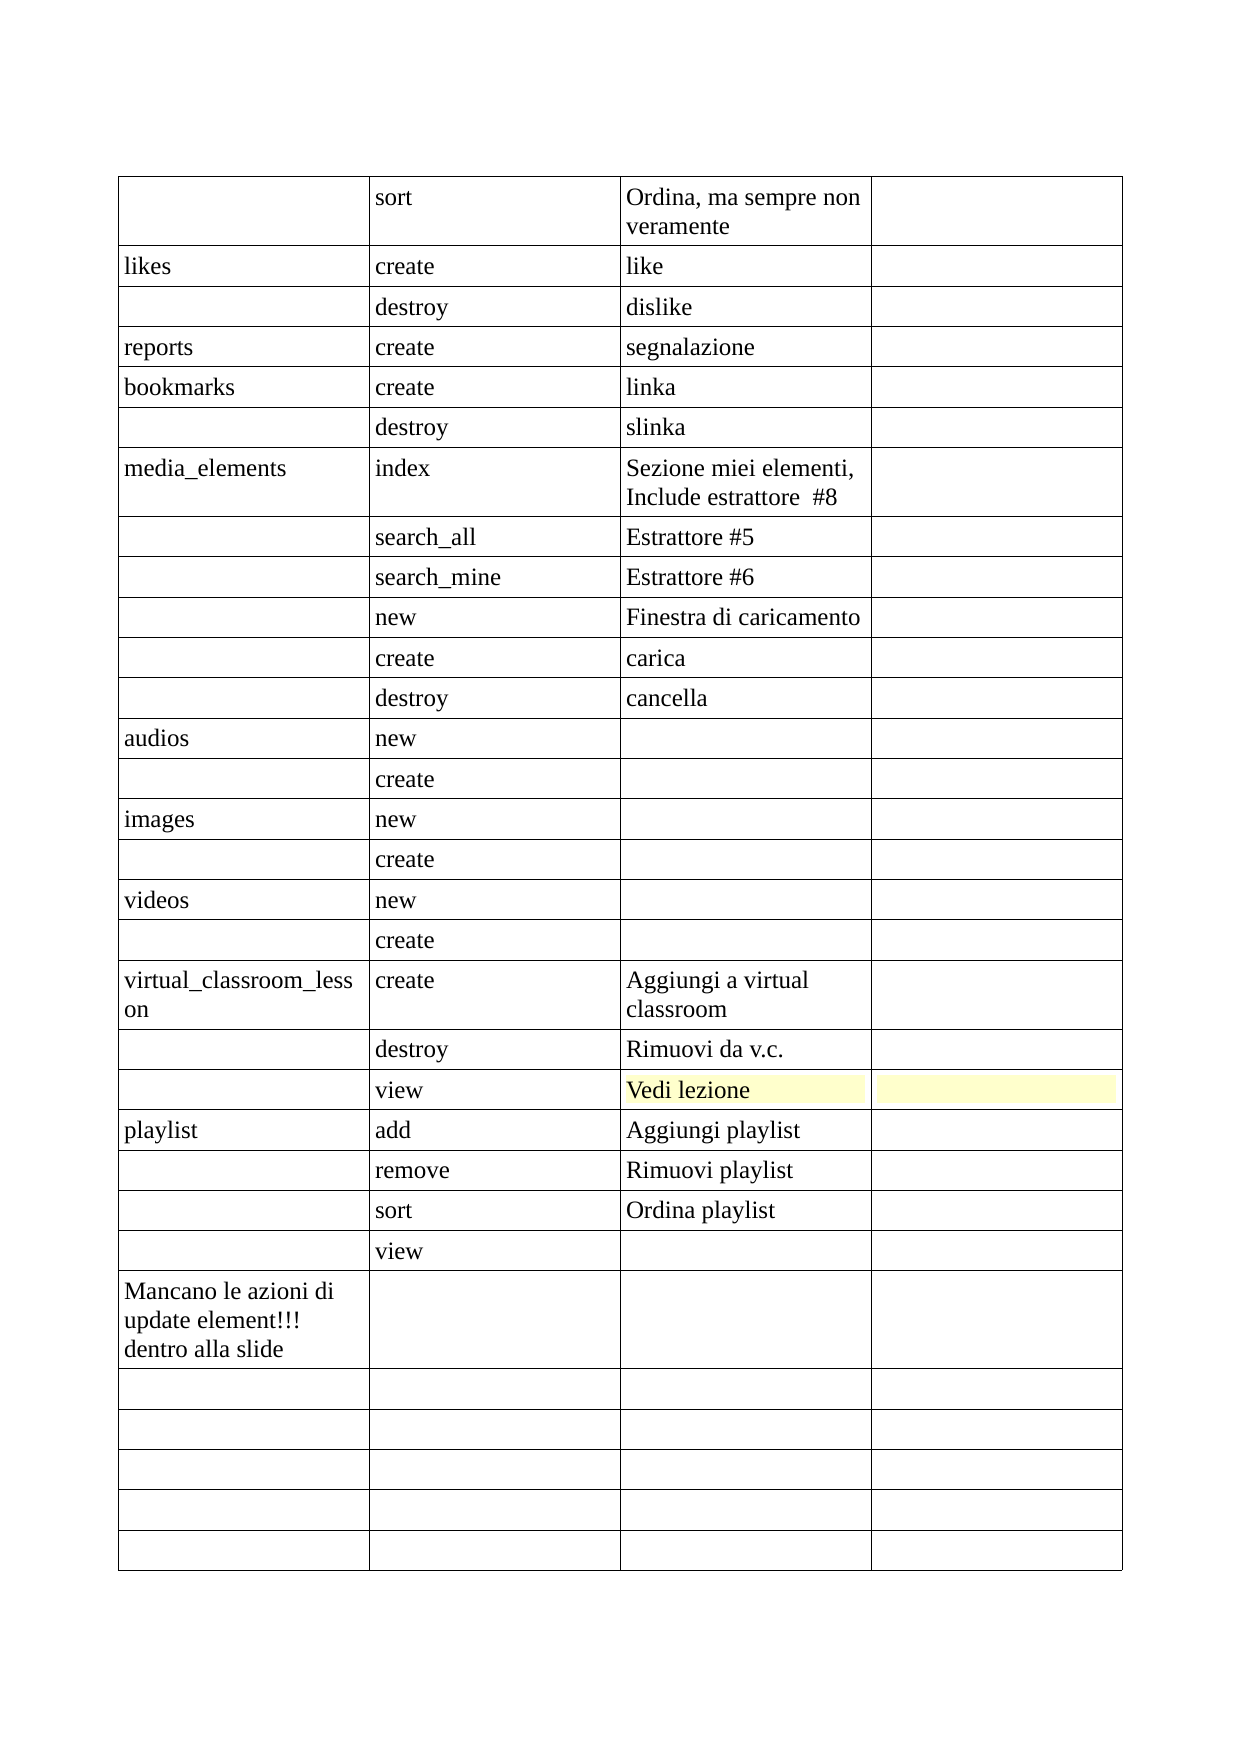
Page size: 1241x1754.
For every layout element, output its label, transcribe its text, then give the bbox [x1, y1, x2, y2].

table_cell [872, 598, 1122, 637]
table_cell [872, 1271, 1122, 1368]
table_cell [119, 920, 369, 959]
table_cell [621, 880, 871, 919]
table_cell [872, 287, 1122, 326]
table_cell Ordina, ma sempre non veramente [621, 177, 871, 245]
table_cell Finestra di caricamento [621, 598, 871, 637]
table_cell virtual_classroom_lesson [119, 961, 369, 1028]
table_cell [872, 246, 1122, 286]
table_cell playlist [119, 1110, 369, 1149]
table_cell [621, 920, 871, 959]
table_cell [872, 1151, 1122, 1190]
table_cell new [370, 598, 620, 637]
table_cell [119, 840, 369, 879]
table_cell slinka [621, 408, 871, 447]
table_cell create [370, 246, 620, 286]
table_cell segnalazione [621, 327, 871, 366]
table_cell search_all [370, 517, 620, 556]
table_cell [872, 719, 1122, 758]
table_cell [621, 719, 871, 758]
table_cell [119, 1030, 369, 1069]
table_cell [119, 557, 369, 597]
table_cell search_mine [370, 557, 620, 597]
table_cell [119, 678, 369, 718]
table_cell Estrattore #5 [621, 517, 871, 556]
table_cell [872, 1070, 1122, 1109]
table_cell media_elements [119, 448, 369, 516]
table_cell create [370, 840, 620, 879]
table_cell [119, 1151, 369, 1190]
table_cell destroy [370, 1030, 620, 1069]
table_cell [370, 1410, 620, 1449]
table_cell new [370, 719, 620, 758]
table_cell bookmarks [119, 367, 369, 407]
table_cell view [370, 1070, 620, 1109]
table_cell carica [621, 638, 871, 677]
table_cell [621, 799, 871, 838]
table_cell [872, 367, 1122, 407]
table_cell create [370, 759, 620, 798]
table_cell [872, 408, 1122, 447]
table_cell [370, 1271, 620, 1368]
table_cell Aggiungi playlist [621, 1110, 871, 1149]
table_cell [119, 1410, 369, 1449]
table_cell new [370, 880, 620, 919]
table_cell new [370, 799, 620, 838]
table_cell Ordina playlist [621, 1191, 871, 1230]
table_cell [872, 961, 1122, 1028]
table_cell [872, 1030, 1122, 1069]
table_cell [119, 177, 369, 245]
table_cell [119, 517, 369, 556]
table_cell [872, 759, 1122, 798]
table_cell cancella [621, 678, 871, 718]
table_cell [872, 1410, 1122, 1449]
table_cell [872, 1531, 1122, 1570]
table_cell Sezione miei elementi, Include estrattore #8 [621, 448, 871, 516]
table_cell reports [119, 327, 369, 366]
table_cell [370, 1450, 620, 1489]
table_cell [621, 1490, 871, 1529]
table_cell Rimuovi da v.c. [621, 1030, 871, 1069]
table_cell create [370, 367, 620, 407]
table_cell add [370, 1110, 620, 1149]
table_cell create [370, 327, 620, 366]
table_cell [119, 759, 369, 798]
table_cell [872, 1110, 1122, 1149]
table_cell [119, 1490, 369, 1529]
table_cell [872, 327, 1122, 366]
table_cell index [370, 448, 620, 516]
table_cell [872, 799, 1122, 838]
table_cell linka [621, 367, 871, 407]
table_cell [872, 1231, 1122, 1270]
table_cell sort [370, 1191, 620, 1230]
table_cell [872, 678, 1122, 718]
table_cell create [370, 638, 620, 677]
table_cell [872, 1490, 1122, 1529]
table_cell [119, 1450, 369, 1489]
table_cell Aggiungi a virtual classroom [621, 961, 871, 1028]
table_cell [872, 638, 1122, 677]
table_cell [872, 840, 1122, 879]
table_cell destroy [370, 678, 620, 718]
table_cell Estrattore #6 [621, 557, 871, 597]
table_cell [621, 1410, 871, 1449]
table_cell [621, 1450, 871, 1489]
table_cell audios [119, 719, 369, 758]
table_cell [872, 1369, 1122, 1408]
table_cell [872, 880, 1122, 919]
table_cell [119, 287, 369, 326]
table_cell [370, 1531, 620, 1570]
table_cell [370, 1369, 620, 1408]
table_cell [621, 1369, 871, 1408]
table_cell [119, 1231, 369, 1270]
table_cell Rimuovi playlist [621, 1151, 871, 1190]
table_cell [872, 1450, 1122, 1489]
table_cell [621, 759, 871, 798]
table_cell [119, 1070, 369, 1109]
table_cell destroy [370, 287, 620, 326]
table_cell [621, 1231, 871, 1270]
table_cell [621, 1531, 871, 1570]
table_cell sort [370, 177, 620, 245]
table_cell dislike [621, 287, 871, 326]
table_cell [370, 1490, 620, 1529]
table_cell Vedi lezione [621, 1070, 871, 1109]
table_cell [119, 1369, 369, 1408]
table_cell images [119, 799, 369, 838]
table_cell like [621, 246, 871, 286]
table_cell [872, 448, 1122, 516]
table_cell [119, 638, 369, 677]
table_cell [872, 557, 1122, 597]
table_cell [872, 517, 1122, 556]
table_cell destroy [370, 408, 620, 447]
table_cell [119, 1531, 369, 1570]
table_cell remove [370, 1151, 620, 1190]
table_cell view [370, 1231, 620, 1270]
table_cell [872, 920, 1122, 959]
table_cell create [370, 920, 620, 959]
table_cell likes [119, 246, 369, 286]
table_cell create [370, 961, 620, 1028]
table_cell videos [119, 880, 369, 919]
table_cell [621, 840, 871, 879]
table_cell Mancano le azioni di update element!!! dentro alla slide [119, 1271, 369, 1368]
table_cell [872, 1191, 1122, 1230]
table_cell [872, 177, 1122, 245]
table_cell [621, 1271, 871, 1368]
table_cell [119, 1191, 369, 1230]
table_cell [119, 598, 369, 637]
table_cell [119, 408, 369, 447]
